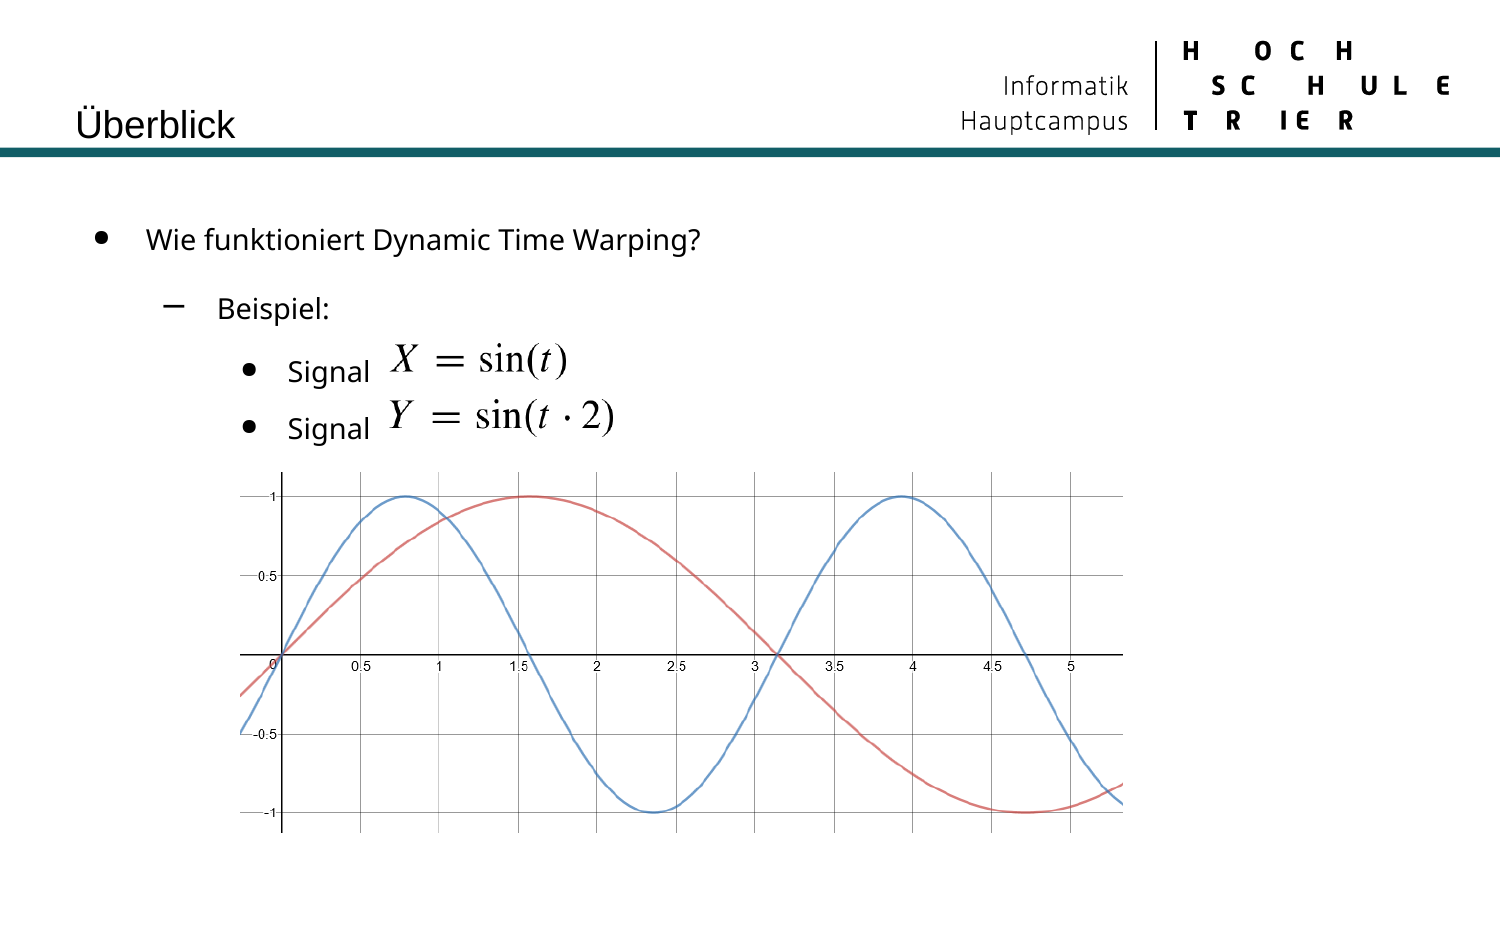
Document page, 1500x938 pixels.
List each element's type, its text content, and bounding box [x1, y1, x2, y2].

picture [389, 342, 566, 380]
list Wie funktioniert Dynamic Time Warping? Beispiel: Signal Signal [75, 219, 1426, 863]
picture [240, 472, 1123, 833]
title Überblick [75, 37, 1425, 194]
picture [389, 398, 613, 438]
